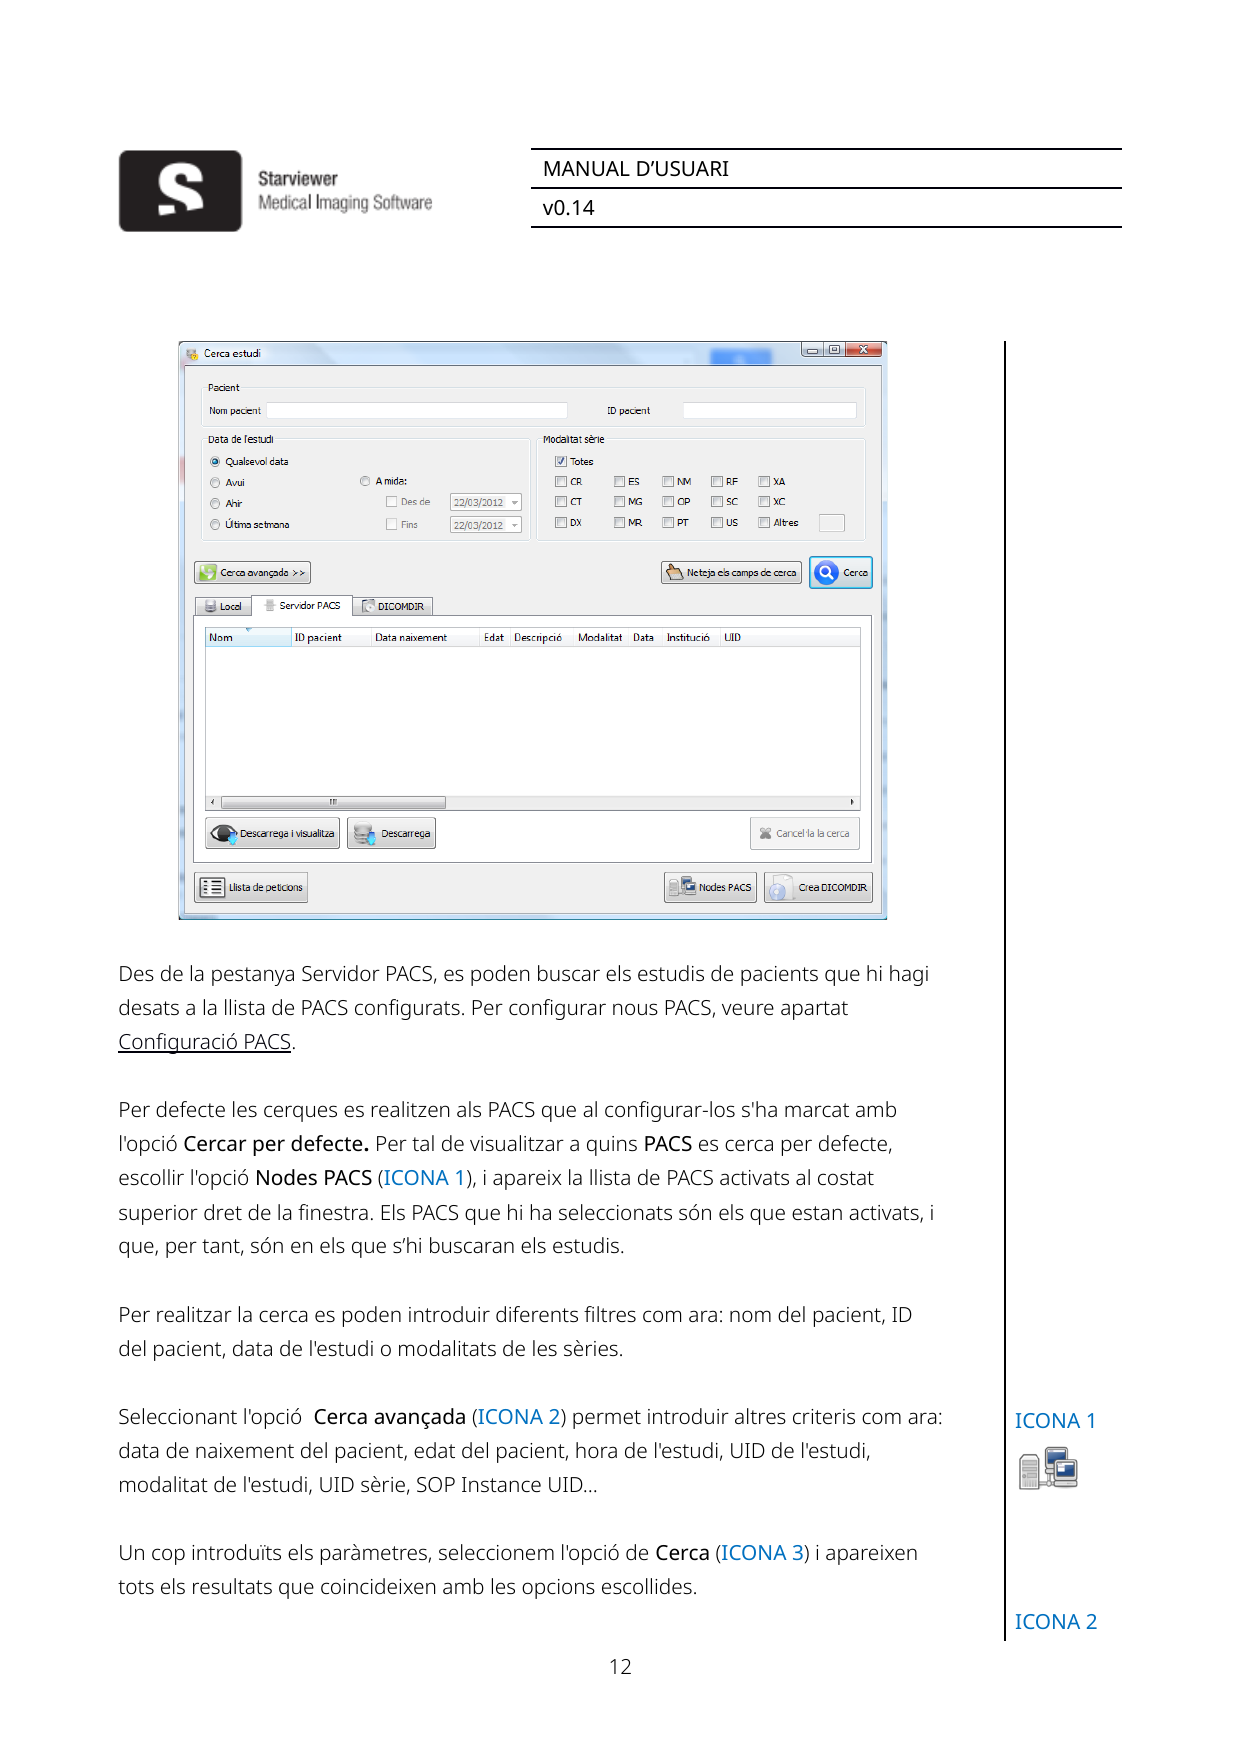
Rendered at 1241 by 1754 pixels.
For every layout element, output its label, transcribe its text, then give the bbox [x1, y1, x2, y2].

text Seleccionant l'opció Cerca avançada (ICONA 2) permet introduir altres criteris com ara: data de naixement del pacient, edat del pacient, hora de l'estudi, UID de l'estudi, modalitat de l'estudi, UID sèrie, SOP Instance UID... [118, 1402, 1004, 1498]
text Per realitzar la cerca es poden introduir diferents filtres com ara: nom del pacient, ID del pacient, data de l'estudi o modalitats de les sèries. [118, 1300, 1004, 1362]
text ICONA 1 [1015, 1406, 1113, 1435]
picture [1018, 1440, 1078, 1500]
text Per defecte les cerques es realitzen als PACS que al configurar-los s'ha marcat amb l'opció Cercar per defecte. Per tal de visualitzar a quins PACS es cerca per defecte, escollir l'opció Nodes PACS (ICONA 1), i apareix la llista de PACS activats al costat superior dret de la finestra. Els PACS que hi ha seleccionats són els que estan activats, i que, per tant, són en els que s’hi buscaran els estudis. [118, 1095, 1004, 1260]
picture [178, 341, 888, 920]
text [1006, 1406, 1122, 1639]
text Un cop introduïts els paràmetres, seleccionem l'opció de Cerca (ICONA 3) i apareixen tots els resultats que coincideixen amb les opcions escollides. [118, 1538, 1004, 1601]
text Des de la pestanya Servidor PACS, es poden buscar els estudis de pacients que hi hagi desats a la llista de PACS configurats. Per configurar nous PACS, veure apartat Configuració PACS. [118, 959, 1004, 1056]
text ICONA 2 [1015, 1607, 1113, 1632]
